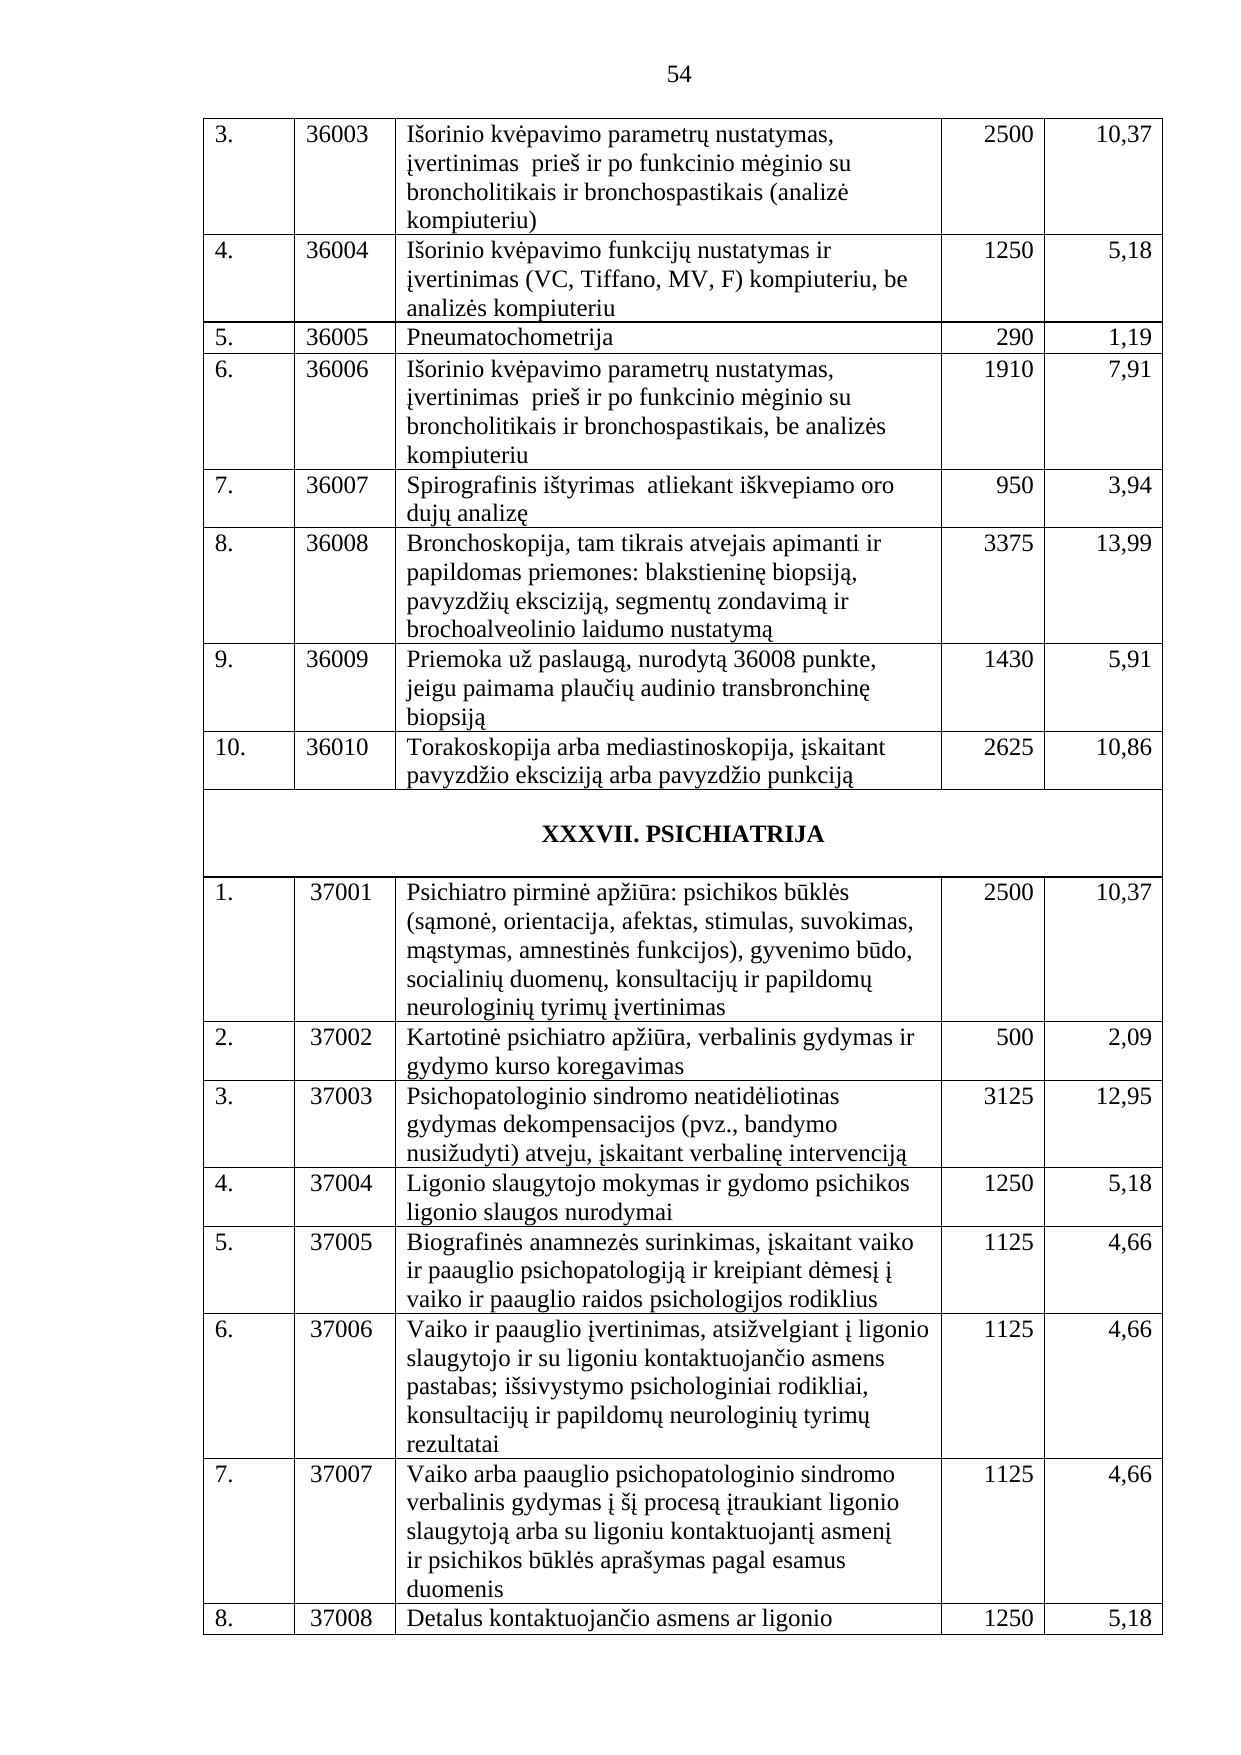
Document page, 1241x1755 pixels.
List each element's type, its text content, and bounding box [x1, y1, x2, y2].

table_cell 1125 [942, 1459, 1044, 1602]
table_cell [1163, 1226, 1240, 1313]
table_cell 1250 [942, 235, 1044, 321]
table_cell 37006 [295, 1314, 395, 1458]
table_cell 36003 [295, 119, 395, 234]
table_cell 500 [942, 1022, 1044, 1080]
table_cell 36004 [295, 235, 395, 321]
table_cell 4,66 [1045, 1314, 1162, 1458]
table_cell 3,94 [1045, 470, 1162, 527]
table_cell 36009 [295, 644, 395, 731]
table_cell 37005 [295, 1227, 395, 1313]
table_cell 12,95 [1045, 1081, 1162, 1167]
table_cell Vaiko arba paauglio psichopatologinio sindromo verbalinis gydymas į šį procesą įtraukiant ligonio slaugytoją arba su ligoniu kontaktuojantį asmenį ir psichikos būklės aprašymas pagal esamus duomenis [396, 1459, 941, 1602]
table_cell Vaiko ir paauglio įvertinimas, atsižvelgiant į ligonio slaugytojo ir su ligoniu kontaktuojančio asmens pastabas; išsivystymo psichologiniai rodikliai, konsultacijų ir papildomų neurologinių tyrimų rezultatai [396, 1314, 941, 1458]
table_cell Psichiatro pirminė apžiūra: psichikos būklės (sąmonė, orientacija, afektas, stimulas, suvokimas, mąstymas, amnestinės funkcijos), gyvenimo būdo, socialinių duomenų, konsultacijų ir papildomų neurologinių tyrimų įvertinimas [396, 878, 941, 1021]
table_cell 10,37 [1045, 878, 1162, 1021]
table_cell 7. [204, 1459, 294, 1602]
table_cell Išorinio kvėpavimo parametrų nustatymas, įvertinimas prieš ir po funkcinio mėginio su broncholitikais ir bronchospastikais, be analizės kompiuteriu [396, 354, 941, 469]
table_cell 5. [204, 323, 294, 353]
table_cell 3125 [942, 1081, 1044, 1167]
table_cell 37008 [295, 1604, 395, 1634]
table_cell 36006 [295, 354, 395, 469]
table_cell 8. [204, 1604, 294, 1634]
table_cell 1250 [942, 1168, 1044, 1226]
table_cell 36008 [295, 528, 395, 643]
table_cell 3. [204, 119, 294, 234]
table_cell [1163, 1167, 1240, 1226]
table_cell 1125 [942, 1314, 1044, 1458]
table_cell [1163, 234, 1240, 321]
table_cell [1163, 1458, 1240, 1602]
table_cell [1163, 527, 1240, 643]
table_cell [1163, 353, 1240, 469]
table_cell 5,18 [1045, 235, 1162, 321]
table_cell Išorinio kvėpavimo parametrų nustatymas, įvertinimas prieš ir po funkcinio mėginio su broncholitikais ir bronchospastikais (analizė kompiuteriu) [396, 119, 941, 234]
table_cell [1163, 876, 1240, 1021]
table_cell Ligonio slaugytojo mokymas ir gydomo psichikos ligonio slaugos nurodymai [396, 1168, 941, 1226]
table_cell Detalus kontaktuojančio asmens ar ligonio [396, 1604, 941, 1634]
table_cell 36007 [295, 470, 395, 527]
table_cell 37004 [295, 1168, 395, 1226]
table_cell 36010 [295, 732, 395, 789]
table_cell 1. [204, 878, 294, 1021]
table_cell 37007 [295, 1459, 395, 1602]
table_cell 2500 [942, 119, 1044, 234]
table_cell 5,18 [1045, 1604, 1162, 1634]
table_cell 37001 [295, 878, 395, 1021]
table_cell Bronchoskopija, tam tikrais atvejais apimanti ir papildomas priemones: blakstieninę biopsiją, pavyzdžių eksciziją, segmentų zondavimą ir brochoalveolinio laidumo nustatymą [396, 528, 941, 643]
table_cell 4. [204, 1168, 294, 1226]
table_cell [1163, 321, 1240, 353]
table_cell 290 [942, 323, 1044, 353]
table_cell [1163, 118, 1240, 234]
table_cell 37003 [295, 1081, 395, 1167]
table_cell 5,91 [1045, 644, 1162, 731]
table_cell [1163, 789, 1240, 876]
table_cell [1163, 1603, 1240, 1634]
table_cell 1910 [942, 354, 1044, 469]
table_cell 3375 [942, 528, 1044, 643]
table_cell 2. [204, 1022, 294, 1080]
table_cell 10,86 [1045, 732, 1162, 789]
table_cell 4. [204, 235, 294, 321]
table_cell 4,66 [1045, 1459, 1162, 1602]
table_cell Biografinės anamnezės surinkimas, įskaitant vaiko ir paauglio psichopatologiją ir kreipiant dėmesį į vaiko ir paauglio raidos psichologijos rodiklius [396, 1227, 941, 1313]
table_cell Spirografinis ištyrimas atliekant iškvepiamo oro dujų analizę [396, 470, 941, 527]
table_cell Pneumatochometrija [396, 323, 941, 353]
table_cell 9. [204, 644, 294, 731]
table_cell [1163, 643, 1240, 731]
table_cell 10,37 [1045, 119, 1162, 234]
table_cell 2,09 [1045, 1022, 1162, 1080]
table_cell 1125 [942, 1227, 1044, 1313]
table_cell 3. [204, 1081, 294, 1167]
table_cell 7. [204, 470, 294, 527]
table_cell Priemoka už paslaugą, nurodytą 36008 punkte, jeigu paimama plaučių audinio transbronchinę biopsiją [396, 644, 941, 731]
table_cell 6. [204, 354, 294, 469]
table_cell 5. [204, 1227, 294, 1313]
table_cell 1,19 [1045, 323, 1162, 353]
table_cell 8. [204, 528, 294, 643]
table_cell [1163, 469, 1240, 527]
table_cell 7,91 [1045, 354, 1162, 469]
table_cell [1163, 731, 1240, 789]
table_cell 4,66 [1045, 1227, 1162, 1313]
table_cell Psichopatologinio sindromo neatidėliotinas gydymas dekompensacijos (pvz., bandymo nusižudyti) atveju, įskaitant verbalinę intervenciją [396, 1081, 941, 1167]
table_cell 6. [204, 1314, 294, 1458]
table_cell Išorinio kvėpavimo funkcijų nustatymas ir įvertinimas (VC, Tiffano, MV, F) kompiuteriu, be analizės kompiuteriu [396, 235, 941, 321]
table_cell 2500 [942, 878, 1044, 1021]
table_cell 10. [204, 732, 294, 789]
table_cell 13,99 [1045, 528, 1162, 643]
table_cell XXXVII. PSICHIATRIJA [204, 790, 1162, 876]
table_cell 1430 [942, 644, 1044, 731]
table_cell [1163, 1080, 1240, 1167]
table_cell 36005 [295, 323, 395, 353]
table_cell 2625 [942, 732, 1044, 789]
table_cell Torakoskopija arba mediastinoskopija, įskaitant pavyzdžio eksciziją arba pavyzdžio punkciją [396, 732, 941, 789]
table_cell Kartotinė psichiatro apžiūra, verbalinis gydymas ir gydymo kurso koregavimas [396, 1022, 941, 1080]
table_cell 5,18 [1045, 1168, 1162, 1226]
table_cell 37002 [295, 1022, 395, 1080]
table_cell 1250 [942, 1604, 1044, 1634]
table_cell 950 [942, 470, 1044, 527]
table_cell [1163, 1313, 1240, 1458]
table_cell [1163, 1021, 1240, 1080]
